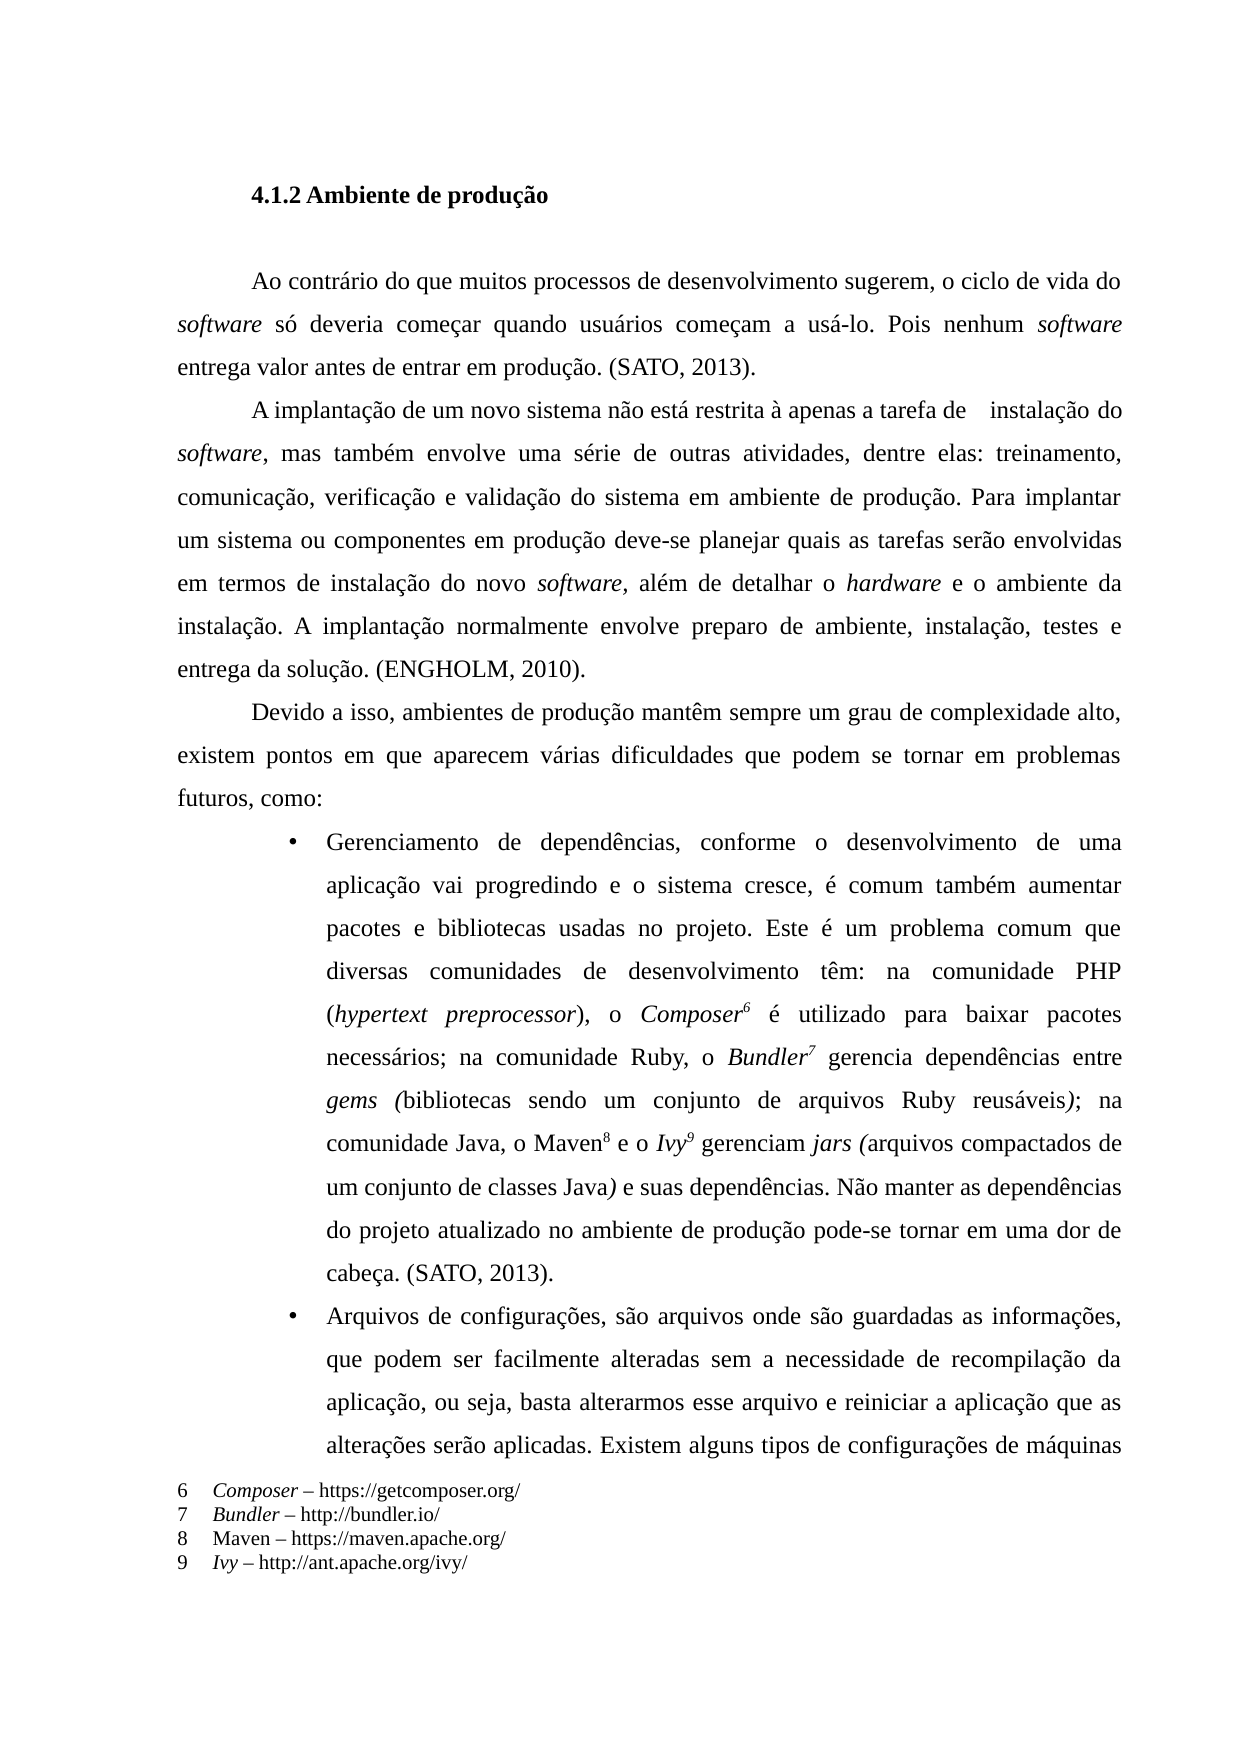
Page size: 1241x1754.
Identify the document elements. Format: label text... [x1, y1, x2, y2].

list Ivy – http://ant.apache.org/ivy/ [177, 1550, 1122, 1574]
text Ao contrário do que muitos processos de desenvolvimento sugerem, o ciclo de vida do software só deveria começar quando usuários começam a usá-lo. Pois nenhum software entrega valor antes de entrar em produção. (SATO, 2013). [177, 266, 1122, 381]
list Bundler – http://bundler.io/ [177, 1502, 1122, 1526]
text Devido a isso, ambientes de produção mantêm sempre um grau de complexidade alto, existem pontos em que aparecem várias dificuldades que podem se tornar em problemas futuros, como: [177, 697, 1122, 812]
text 4.1.2 Ambiente de produção [177, 180, 1122, 208]
list Composer – https://getcomposer.org/ [177, 1477, 1122, 1502]
list Arquivos de configurações, são arquivos onde são guardadas as informações, que podem ser facilmente alteradas sem a necessidade de recompilação da aplicação, ou seja, basta alterarmos esse arquivo e reiniciar a aplicação que as alterações serão aplicadas. Existem alguns tipos de configurações de máquinas [288, 1301, 1122, 1459]
text A implantação de um novo sistema não está restrita à apenas a tarefa de instalação do software, mas também envolve uma série de outras atividades, dentre elas: treinamento, comunicação, verificação e validação do sistema em ambiente de produção. Para implantar um sistema ou componentes em produção deve-se planejar quais as tarefas serão envolvidas em termos de instalação do novo software, além de detalhar o hardware e o ambiente da instalação. A implantação normalmente envolve preparo de ambiente, instalação, testes e entrega da solução. (ENGHOLM, 2010). [177, 395, 1122, 683]
list Gerenciamento de dependências, conforme o desenvolvimento de uma aplicação vai progredindo e o sistema cresce, é comum também aumentar pacotes e bibliotecas usadas no projeto. Este é um problema comum que diversas comunidades de desenvolvimento têm: na comunidade PHP (hypertext preprocessor), o Composer é utilizado para baixar pacotes necessários; na comunidade Ruby, o Bundler gerencia dependências entre gems (bibliotecas sendo um conjunto de arquivos Ruby reusáveis); na comunidade Java, o Maven e o Ivy gerenciam jars (arquivos compactados de um conjunto de classes Java) e suas dependências. Não manter as dependências do projeto atualizado no ambiente de produção pode-se tornar em uma dor de cabeça. (SATO, 2013). [288, 827, 1122, 1287]
list Maven – https://maven.apache.org/ [177, 1526, 1122, 1550]
